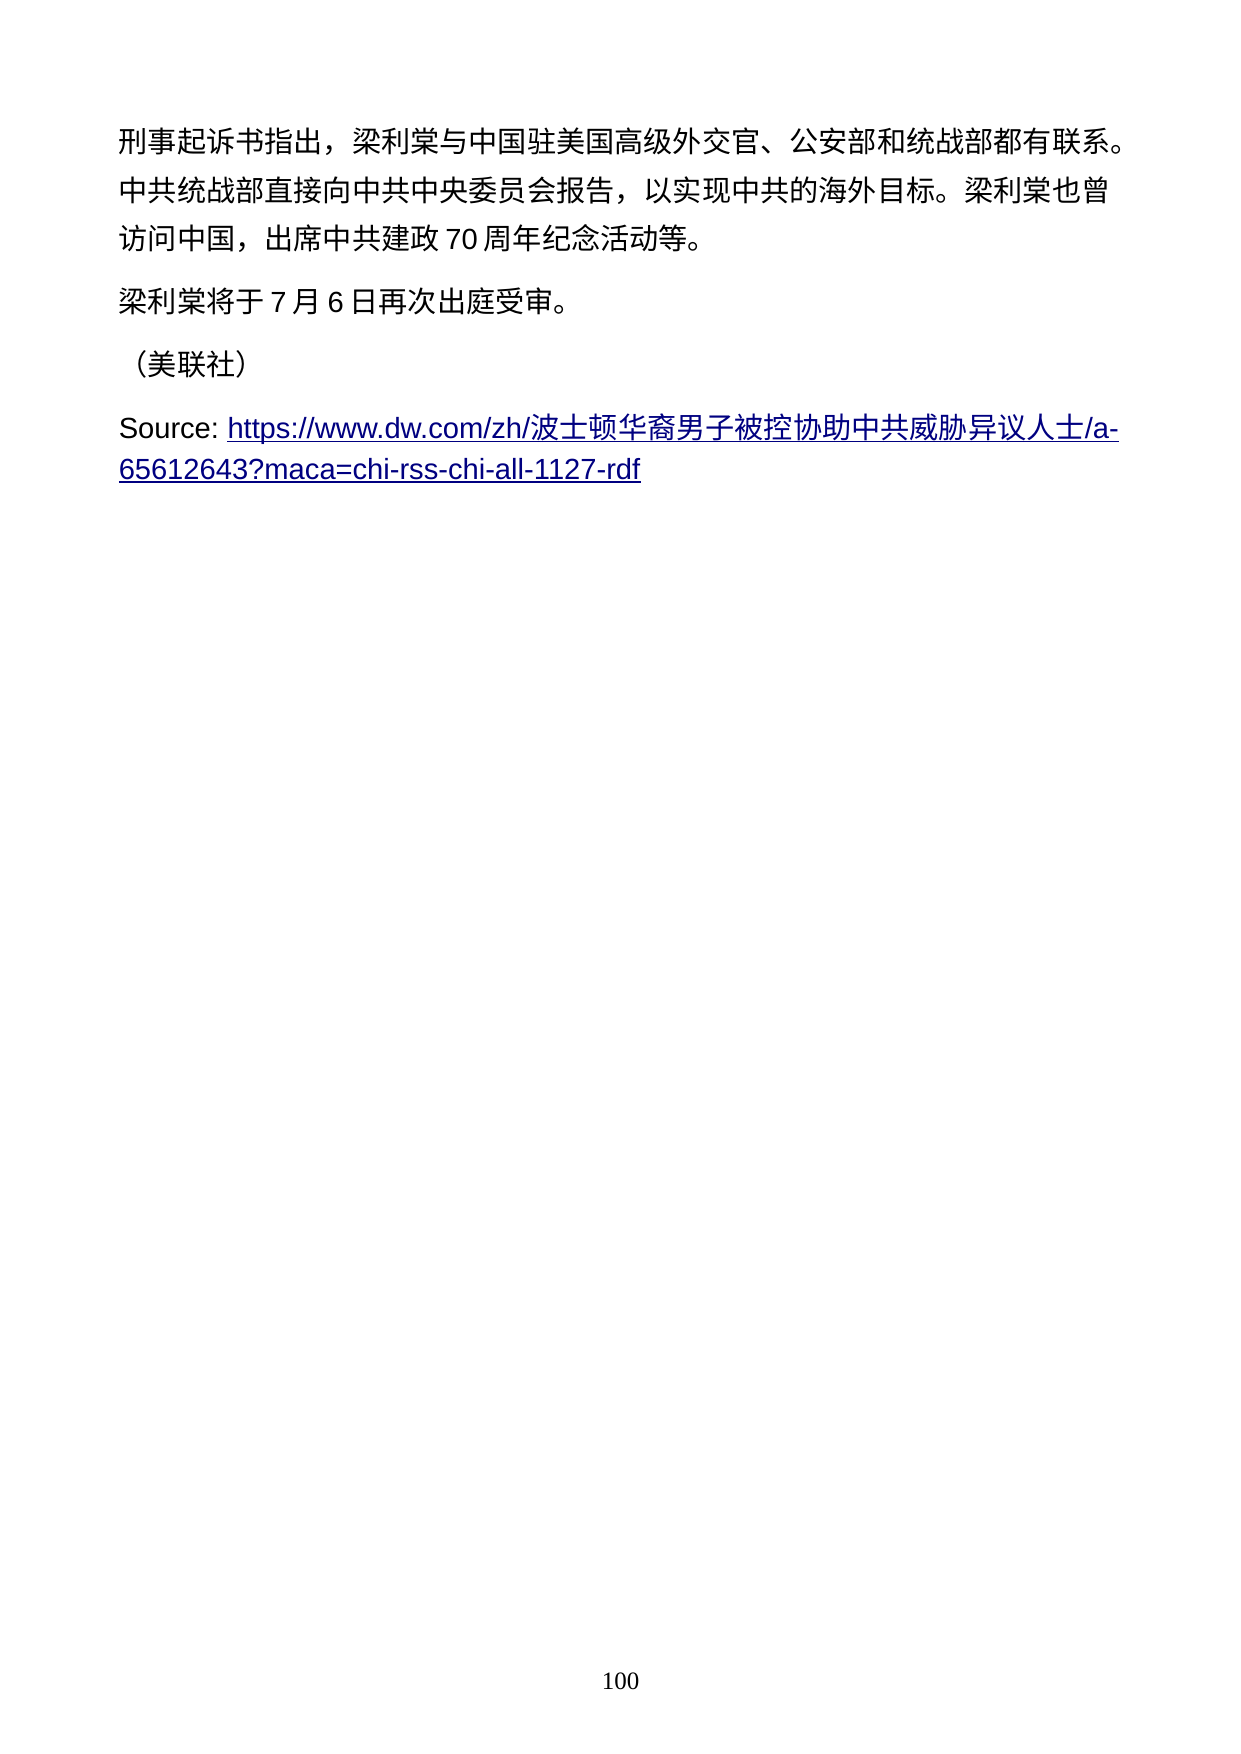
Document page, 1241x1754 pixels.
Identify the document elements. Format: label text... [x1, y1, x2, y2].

text Source: https://www.dw.com/zh/波士顿华裔男子被控协助中共威胁异议人士/a-65612643?maca=chi-rss-chi-all-1127-rdf [118, 405, 1122, 486]
text （美联社） [118, 342, 1122, 384]
text 梁利棠将于7月6日再次出庭受审。 [118, 279, 1122, 321]
text 刑事起诉书指出，梁利棠与中国驻美国高级外交官、公安部和统战部都有联系。中共统战部直接向中共中央委员会报告，以实现中共的海外目标。梁利棠也曾访问中国，出席中共建政70周年纪念活动等。 [118, 118, 1122, 258]
